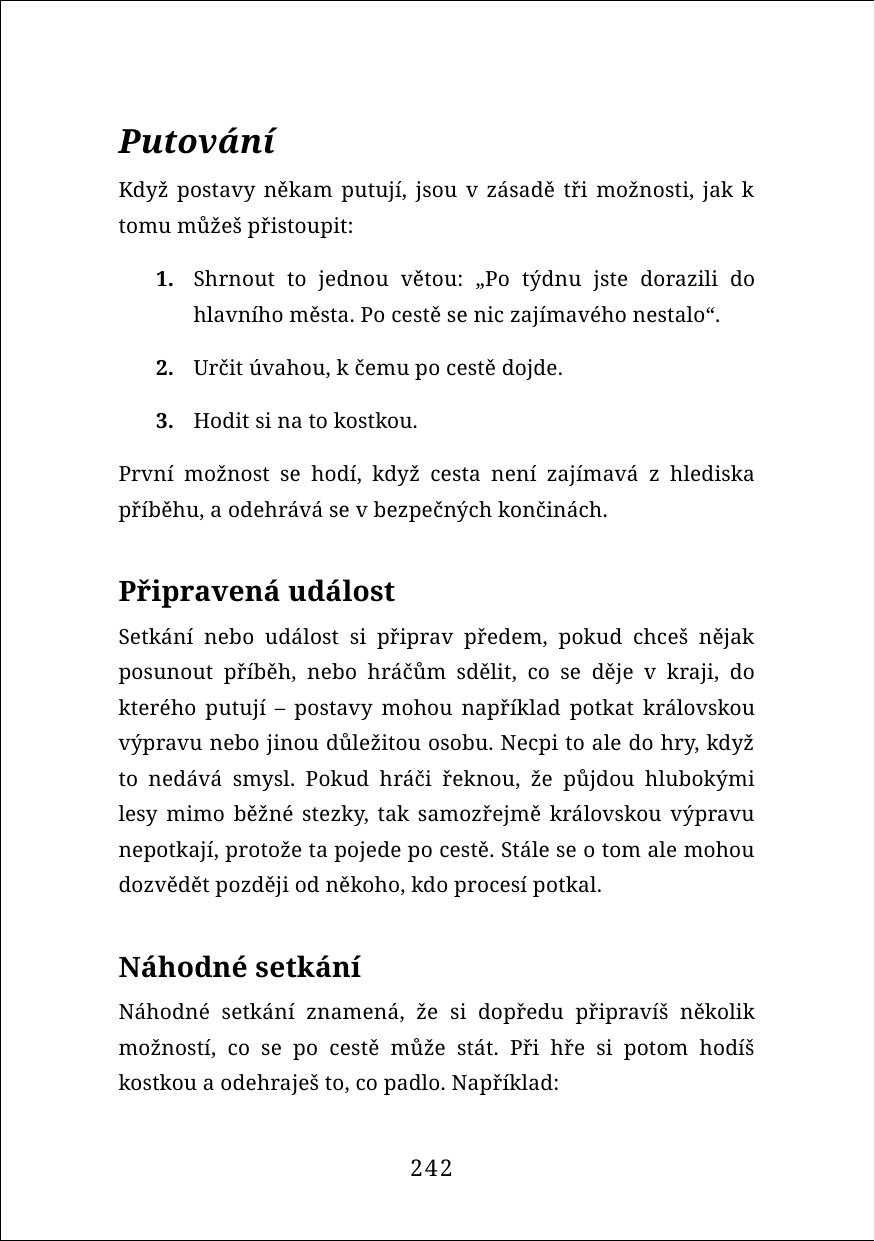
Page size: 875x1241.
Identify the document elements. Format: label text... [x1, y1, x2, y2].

subtitle Náhodné setkání [118, 947, 756, 986]
text První možnost se hodí, když cesta není zajímavá z hlediska příběhu, a odehrává se v bezpečných končinách. [118, 459, 756, 523]
text Setkání nebo událost si připrav předem, pokud chceš nějak posunout příběh, nebo hráčům sdělit, co se děje v kraji, do kterého putují – postavy mohou například potkat královskou výpravu nebo jinou důležitou osobu. Necpi to ale do hry, když to nedává smysl. Pokud hráči řeknou, že půjdou hlubokými lesy mimo běžné stezky, tak samozřejmě královskou výpravu nepotkají, protože ta pojede po cestě. Stále se o tom ale mohou dozvědět později od někoho, kdo procesí potkal. [118, 622, 756, 899]
list Shrnout to jednou větou: „Po týdnu jste dorazili do hlavního města. Po cestě se nic zajímavého nestalo“. [156, 264, 756, 328]
text Když postavy někam putují, jsou v zásadě tři možnosti, jak k tomu můžeš přistoupit: [118, 175, 756, 239]
list Hodit si na to kostkou. [156, 406, 756, 434]
list Určit úvahou, k čemu po cestě dojde. [156, 353, 756, 381]
subtitle Připravená událost [118, 572, 756, 610]
text Náhodné setkání znamená, že si dopředu připravíš několik možností, co se po cestě může stát. Při hře si potom hodíš kostkou a odehraješ to, co padlo. Například: [118, 997, 756, 1097]
subtitle Putování [118, 118, 756, 164]
